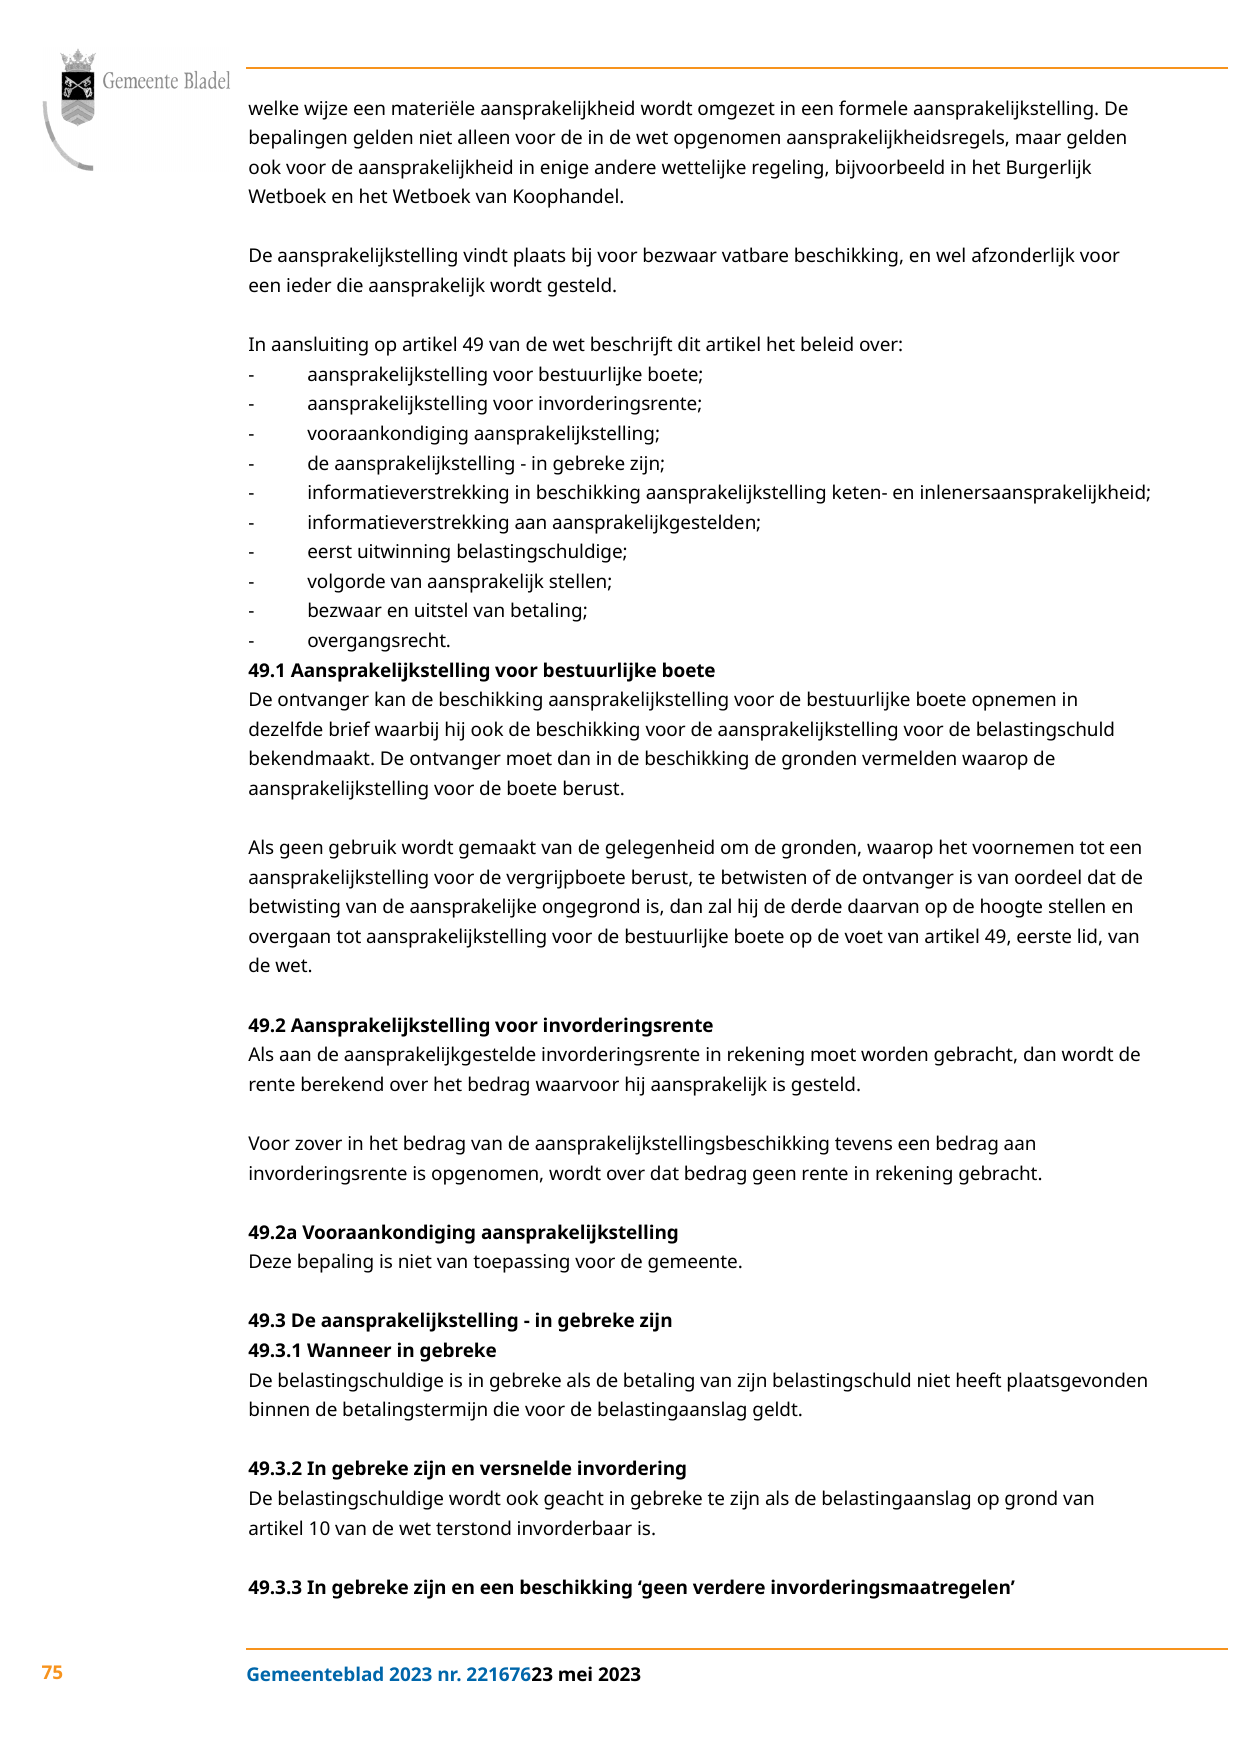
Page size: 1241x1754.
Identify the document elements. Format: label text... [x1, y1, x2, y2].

picture [41, 47, 231, 172]
list bezwaar en uitstel van betaling; [248, 598, 1152, 623]
text Als geen gebruik wordt gemaakt van de gelegenheid om de gronden, waarop het voornemen tot een aansprakelijkstelling voor de vergrijpboete berust, te betwisten of de ontvanger is van oordeel dat de betwisting van de aansprakelijke ongegrond is, dan zal hij de derde daarvan op de hoogte stellen en overgaan tot aansprakelijkstelling voor de bestuurlijke boete op de voet van artikel 49, eerste lid, van de wet. [248, 834, 1152, 978]
list eerst uitwinning belastingschuldige; [248, 538, 1152, 564]
text 49.2 Aansprakelijkstelling voor invorderingsrente [248, 1012, 1152, 1038]
list overgangsrecht. [248, 627, 1152, 653]
text 49.3.3 In gebreke zijn en een beschikking ‘geen verdere invorderingsmaatregelen’ [248, 1574, 1152, 1600]
text 49.2a Vooraankondiging aansprakelijkstelling [248, 1219, 1152, 1245]
list informatieverstrekking aan aansprakelijkgestelden; [248, 509, 1152, 535]
text 49.3 De aansprakelijkstelling - in gebreke zijn [248, 1308, 1152, 1333]
list volgorde van aansprakelijk stellen; [248, 568, 1152, 594]
list vooraankondiging aansprakelijkstelling; [248, 420, 1152, 446]
list aansprakelijkstelling voor invorderingsrente; [248, 391, 1152, 416]
text Voor zover in het bedrag van de aansprakelijkstellingsbeschikking tevens een bedrag aan invorderingsrente is opgenomen, wordt over dat bedrag geen rente in rekening gebracht. [248, 1130, 1152, 1186]
list de aansprakelijkstelling - in gebreke zijn; [248, 450, 1152, 476]
text De ontvanger kan de beschikking aansprakelijkstelling voor de bestuurlijke boete opnemen in dezelfde brief waarbij hij ook de beschikking voor de aansprakelijkstelling voor de belastingschuld bekendmaakt. De ontvanger moet dan in de beschikking de gronden vermelden waarop de aansprakelijkstelling voor de boete berust. [248, 686, 1152, 801]
text welke wijze een materiële aansprakelijkheid wordt omgezet in een formele aansprakelijkstelling. De bepalingen gelden niet alleen voor de in de wet opgenomen aansprakelijkheidsregels, maar gelden ook voor de aansprakelijkheid in enige andere wettelijke regeling, bijvoorbeeld in het Burgerlijk Wetboek en het Wetboek van Koophandel. [248, 95, 1152, 209]
text 49.1 Aansprakelijkstelling voor bestuurlijke boete [248, 657, 1152, 683]
list aansprakelijkstelling voor bestuurlijke boete; [248, 361, 1152, 387]
text De belastingschuldige is in gebreke als de betaling van zijn belastingschuld niet heeft plaatsgevonden binnen de betalingstermijn die voor de belastingaanslag geldt. [248, 1367, 1152, 1422]
text De belastingschuldige wordt ook geacht in gebreke te zijn als de belastingaanslag op grond van artikel 10 van de wet terstond invorderbaar is. [248, 1485, 1152, 1541]
text Als aan de aansprakelijkgestelde invorderingsrente in rekening moet worden gebracht, dan wordt de rente berekend over het bedrag waarvoor hij aansprakelijk is gesteld. [248, 1041, 1152, 1097]
list informatieverstrekking in beschikking aansprakelijkstelling keten- en inlenersaansprakelijkheid; [248, 479, 1152, 505]
text 49.3.1 Wanneer in gebreke [248, 1337, 1152, 1363]
text De aansprakelijkstelling vindt plaats bij voor bezwaar vatbare beschikking, en wel afzonderlijk voor een ieder die aansprakelijk wordt gesteld. [248, 243, 1152, 298]
text Deze bepaling is niet van toepassing voor de gemeente. [248, 1248, 1152, 1274]
text In aansluiting op artikel 49 van de wet beschrijft dit artikel het beleid over: [248, 331, 1152, 357]
text 49.3.2 In gebreke zijn en versnelde invordering [248, 1456, 1152, 1481]
